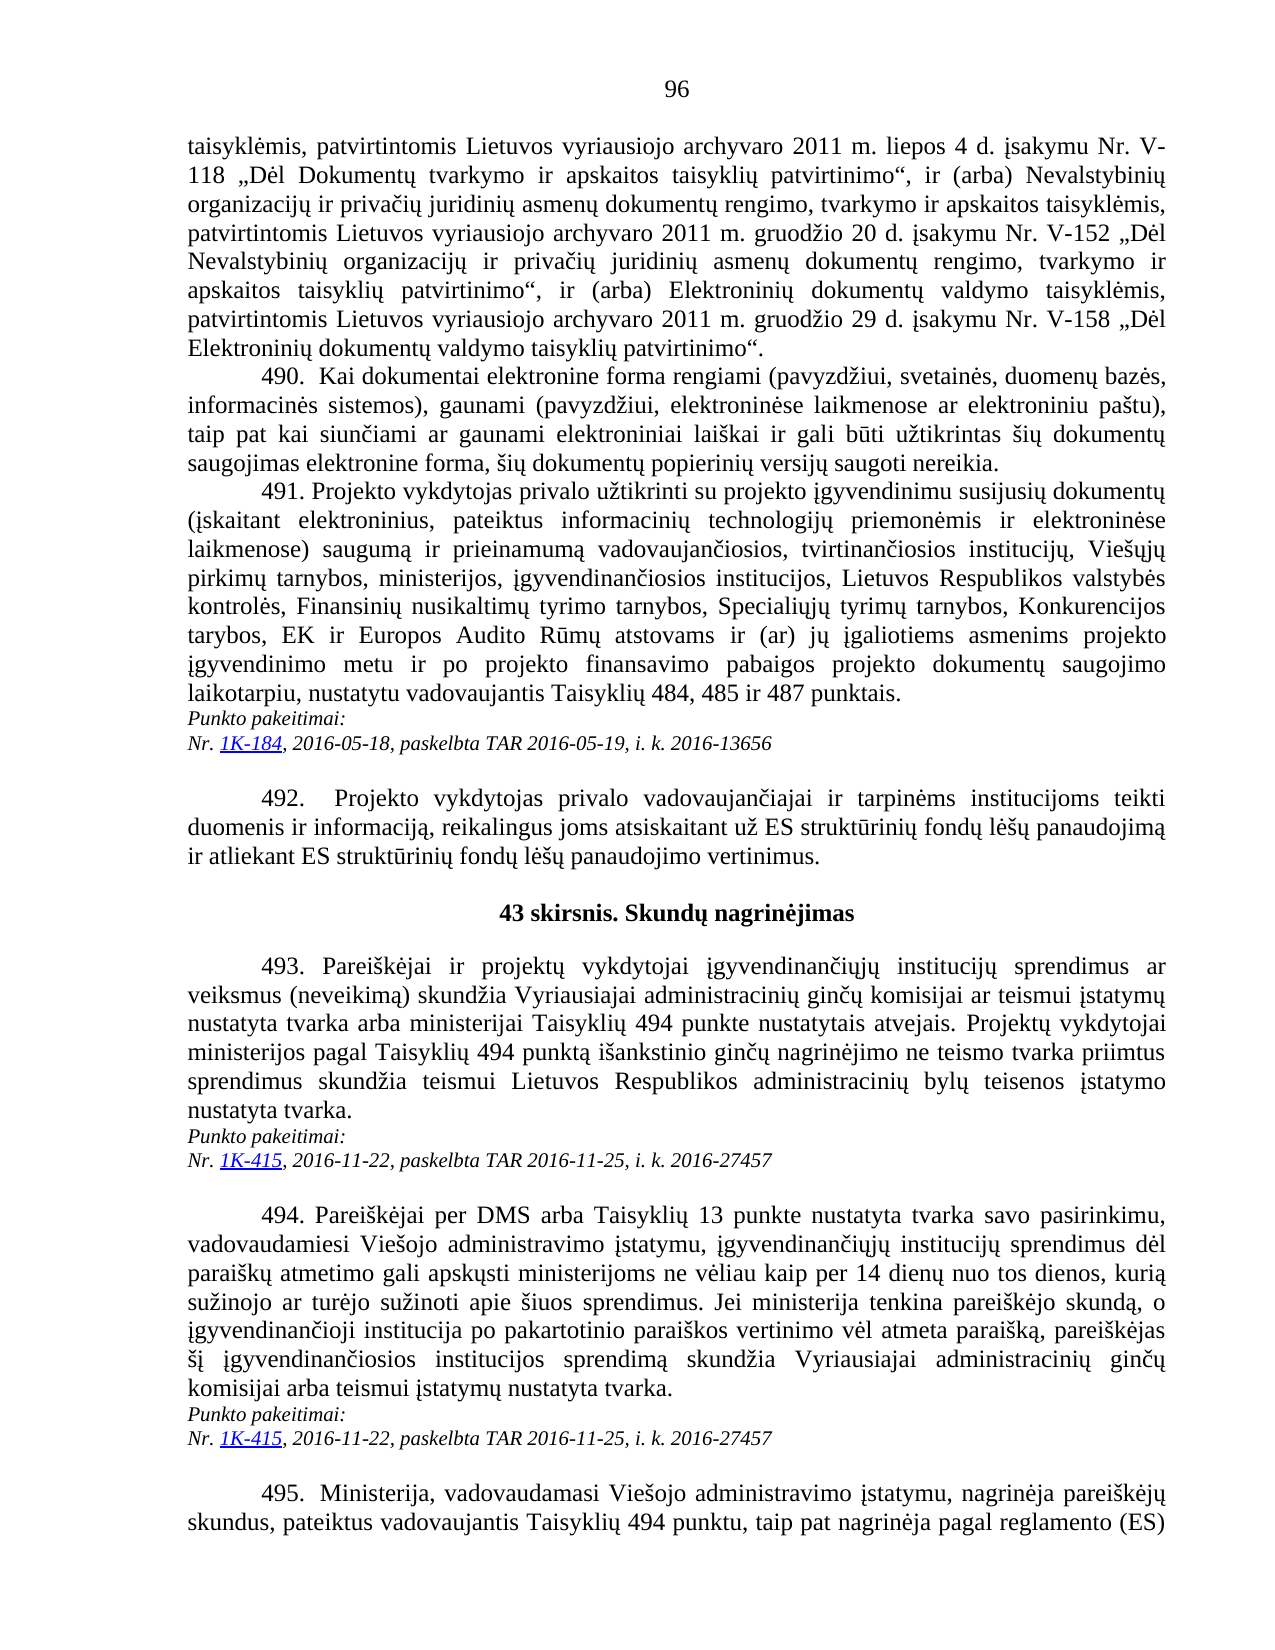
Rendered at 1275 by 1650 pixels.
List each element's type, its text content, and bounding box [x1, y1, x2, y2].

text Nr. 1K-415, 2016-11-22, paskelbta TAR 2016-11-25, i. k. 2016-27457 [187, 1148, 1167, 1172]
text Nr. 1K-415, 2016-11-22, paskelbta TAR 2016-11-25, i. k. 2016-27457 [187, 1426, 1167, 1450]
subtitle 43 skirsnis. Skundų nagrinėjimas [246, 898, 1107, 927]
text taisyklėmis, patvirtintomis Lietuvos vyriausiojo archyvaro 2011 m. liepos 4 d. įsakymu Nr. V-118 „Dėl Dokumentų tvarkymo ir apskaitos taisyklių patvirtinimo“, ir (arba) Nevalstybinių organizacijų ir privačių juridinių asmenų dokumentų rengimo, tvarkymo ir apskaitos taisyklėmis, patvirtintomis Lietuvos vyriausiojo archyvaro 2011 m. gruodžio 20 d. įsakymu Nr. V-152 „Dėl Nevalstybinių organizacijų ir privačių juridinių asmenų dokumentų rengimo, tvarkymo ir apskaitos taisyklių patvirtinimo“, ir (arba) Elektroninių dokumentų valdymo taisyklėmis, patvirtintomis Lietuvos vyriausiojo archyvaro 2011 m. gruodžio 29 d. įsakymu Nr. V-158 „Dėl Elektroninių dokumentų valdymo taisyklių patvirtinimo“. [187, 131, 1167, 361]
text 494. Pareiškėjai per DMS arba Taisyklių 13 punkte nustatyta tvarka savo pasirinkimu, vadovaudamiesi Viešojo administravimo įstatymu, įgyvendinančiųjų institucijų sprendimus dėl paraiškų atmetimo gali apskųsti ministerijoms ne vėliau kaip per 14 dienų nuo tos dienos, kurią sužinojo ar turėjo sužinoti apie šiuos sprendimus. Jei ministerija tenkina pareiškėjo skundą, o įgyvendinančioji institucija po pakartotinio paraiškos vertinimo vėl atmeta paraišką, pareiškėjas šį įgyvendinančiosios institucijos sprendimą skundžia Vyriausiajai administracinių ginčų komisijai arba teismui įstatymų nustatyta tvarka. [187, 1200, 1167, 1402]
text 492. Projekto vykdytojas privalo vadovaujančiajai ir tarpinėms institucijoms teikti duomenis ir informaciją, reikalingus joms atsiskaitant už ES struktūrinių fondų lėšų panaudojimą ir atliekant ES struktūrinių fondų lėšų panaudojimo vertinimus. [187, 783, 1167, 869]
text 490. Kai dokumentai elektronine forma rengiami (pavyzdžiui, svetainės, duomenų bazės, informacinės sistemos), gaunami (pavyzdžiui, elektroninėse laikmenose ar elektroniniu paštu), taip pat kai siunčiami ar gaunami elektroniniai laiškai ir gali būti užtikrintas šių dokumentų saugojimas elektronine forma, šių dokumentų popierinių versijų saugoti nereikia. [187, 361, 1167, 476]
text 495. Ministerija, vadovaudamasi Viešojo administravimo įstatymu, nagrinėja pareiškėjų skundus, pateiktus vadovaujantis Taisyklių 494 punktu, taip pat nagrinėja pagal reglamento (ES) [187, 1478, 1167, 1536]
text 491. Projekto vykdytojas privalo užtikrinti su projekto įgyvendinimu susijusių dokumentų (įskaitant elektroninius, pateiktus informacinių technologijų priemonėmis ir elektroninėse laikmenose) saugumą ir prieinamumą vadovaujančiosios, tvirtinančiosios institucijų, Viešųjų pirkimų tarnybos, ministerijos, įgyvendinančiosios institucijos, Lietuvos Respublikos valstybės kontrolės, Finansinių nusikaltimų tyrimo tarnybos, Specialiųjų tyrimų tarnybos, Konkurencijos tarybos, EK ir Europos Audito Rūmų atstovams ir (ar) jų įgaliotiems asmenims projekto įgyvendinimo metu ir po projekto finansavimo pabaigos projekto dokumentų saugojimo laikotarpiu, nustatytu vadovaujantis Taisyklių 484, 485 ir 487 punktais. [187, 476, 1167, 706]
text Punkto pakeitimai: [187, 1123, 1167, 1148]
text 493. Pareiškėjai ir projektų vykdytojai įgyvendinančiųjų institucijų sprendimus ar veiksmus (neveikimą) skundžia Vyriausiajai administracinių ginčų komisijai ar teismui įstatymų nustatyta tvarka arba ministerijai Taisyklių 494 punkte nustatytais atvejais. Projektų vykdytojai ministerijos pagal Taisyklių 494 punktą išankstinio ginčų nagrinėjimo ne teismo tvarka priimtus sprendimus skundžia teismui Lietuvos Respublikos administracinių bylų teisenos įstatymo nustatyta tvarka. [187, 951, 1167, 1123]
text Punkto pakeitimai: [187, 1402, 1167, 1426]
text Nr. 1K-184, 2016-05-18, paskelbta TAR 2016-05-19, i. k. 2016-13656 [187, 730, 1167, 754]
text Punkto pakeitimai: [187, 706, 1167, 730]
